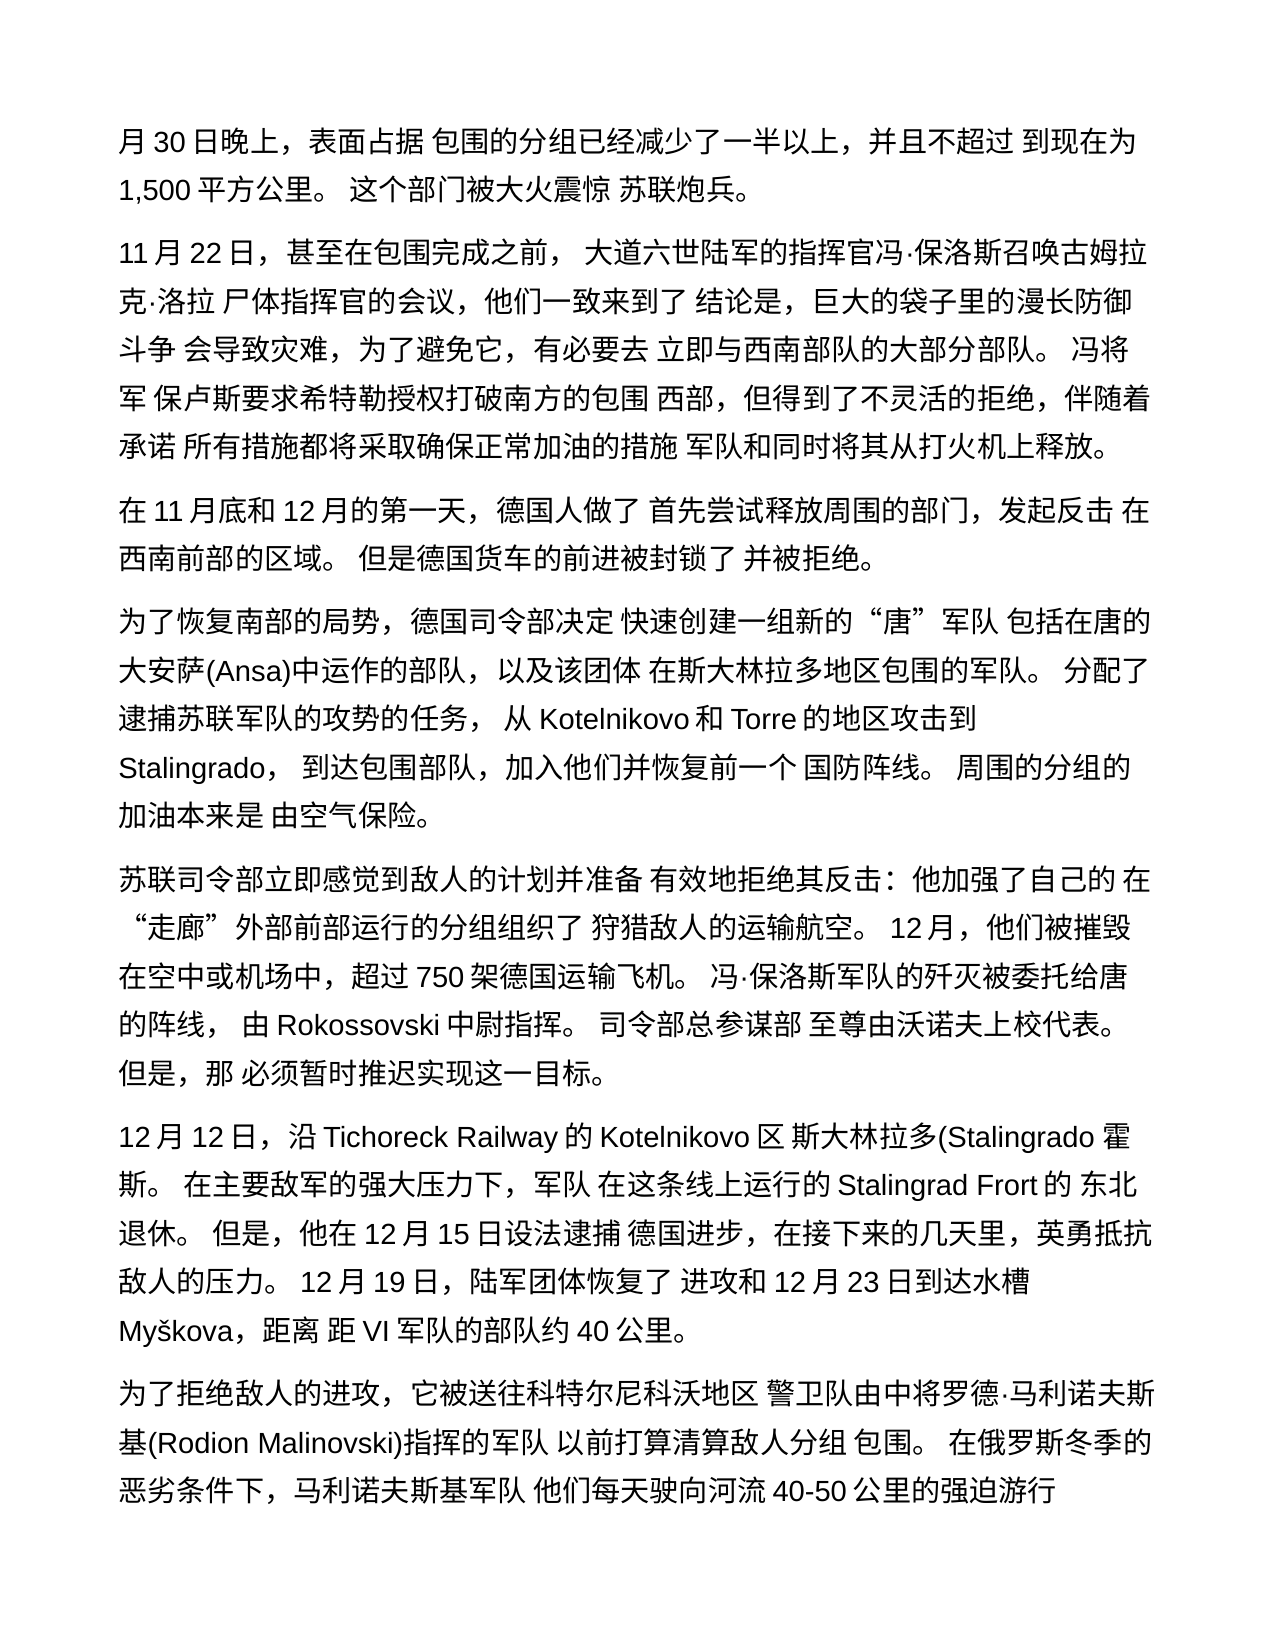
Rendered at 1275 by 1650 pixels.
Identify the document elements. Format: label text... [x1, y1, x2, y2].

text 苏联司令部立即感觉到敌人的计划并准备 有效地拒绝其反击：他加强了自己的 在“走廊”外部前部运行的分组组织了 狩猎敌人的运输航空。 12月，他们被摧毁 在空中或机场中，超过750架德国运输飞机。 冯·保洛斯军队的歼灭被委托给唐的阵线， 由Rokossovski中尉指挥。 司令部总参谋部 至尊由沃诺夫上校代表。 但是，那 必须暂时推迟实现这一目标。 [118, 856, 1157, 1092]
text 11月22日，甚至在包围完成之前， 大道六世陆军的指挥官冯·保洛斯召唤古姆拉克·洛拉 尸体指挥官的会议，他们一致来到了 结论是，巨大的袋子里的漫长防御斗争 会导致灾难，为了避免它，有必要去 立即与西南部队的大部分部队。 冯将军 保卢斯要求希特勒授权打破南方的包围 西部，但得到了不灵活的拒绝，伴随着承诺 所有措施都将采取确保正常加油的措施 军队和同时将其从打火机上释放。 [118, 230, 1157, 466]
text 在11月底和12月的第一天，德国人做了 首先尝试释放周围的部门，发起反击 在西南前部的区域。 但是德国货车的前进被封锁了 并被拒绝。 [118, 487, 1157, 578]
text 为了恢复南部的局势，德国司令部决定 快速创建一组新的“唐”军队 包括在唐的大安萨(Ansa)中运作的部队，以及该团体 在斯大林拉多地区包围的军队。 分配了逮捕苏联军队的攻势的任务， 从Kotelnikovo和Torre的地区攻击到Stalingrado， 到达包围部队，加入他们并恢复前一个 国防阵线。 周围的分组的加油本来是 由空气保险。 [118, 599, 1157, 835]
text 月30日晚上，表面占据 包围的分组已经减少了一半以上，并且不超过 到现在为1,500平方公里。 这个部门被大火震惊 苏联炮兵。 [118, 118, 1157, 209]
text 为了拒绝敌人的进攻，它被送往科特尔尼科沃地区 警卫队由中将罗德·马利诺夫斯基(Rodion Malinovski)指挥的军队 以前打算清算敌人分组 包围。 在俄罗斯冬季的恶劣条件下，马利诺夫斯基军队 他们每天驶向河流40-50公里的强迫游行 [118, 1371, 1157, 1510]
text 12月12日，沿Tichoreck Railway的Kotelnikovo区 斯大林拉多(Stalingrado 霍斯。 在主要敌军的强大压力下，军队 在这条线上运行的Stalingrad Frort的 东北退休。 但是，他在12月15日设法逮捕 德国进步，在接下来的几天里，英勇抵抗 敌人的压力。 12月19日，陆军团体恢复了 进攻和12月23日到达水槽Myškova，距离 距VI军队的部队约40公里。 [118, 1113, 1157, 1350]
